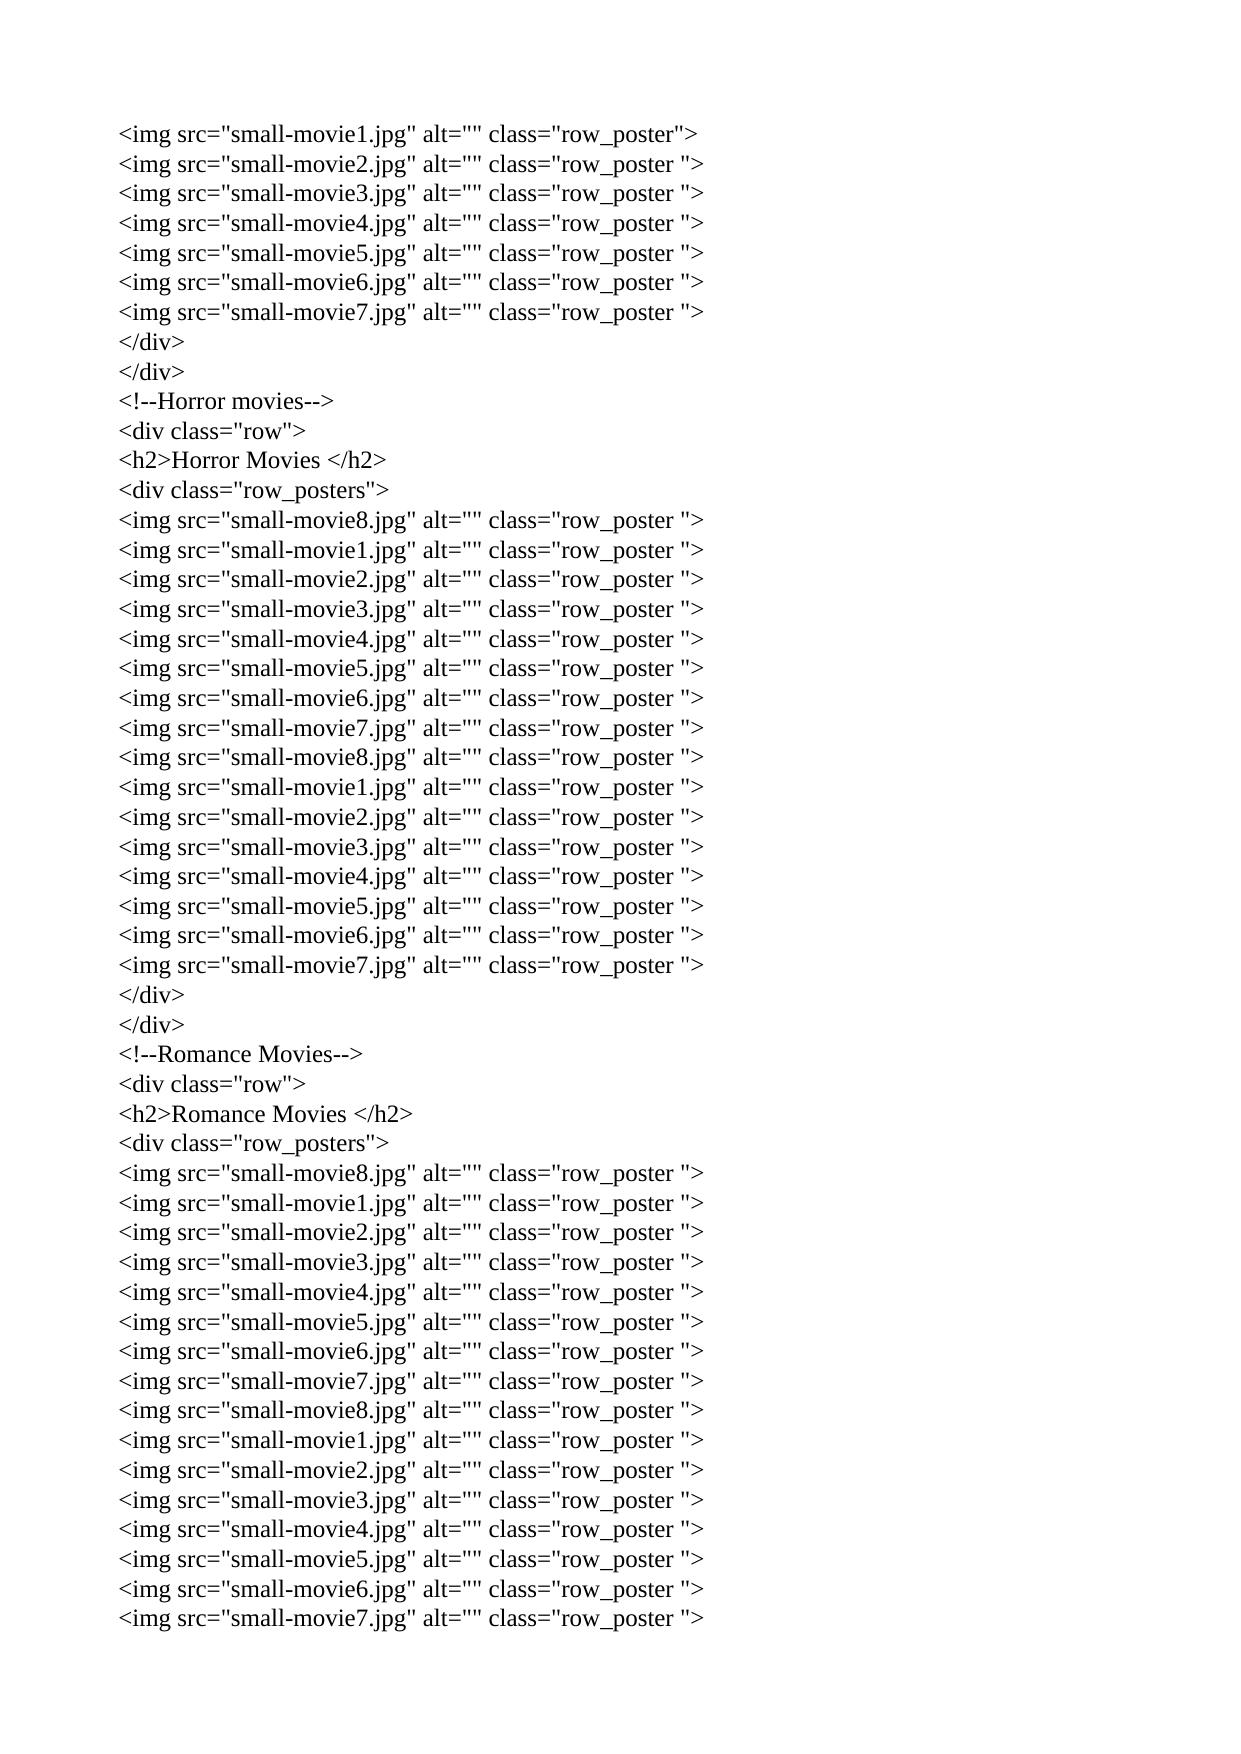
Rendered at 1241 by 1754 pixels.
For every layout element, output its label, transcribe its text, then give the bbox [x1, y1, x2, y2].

text <img src="small-movie2.jpg" alt="" class="row_poster "> [118, 801, 1122, 831]
text <img src="small-movie4.jpg" alt="" class="row_poster "> [118, 860, 1122, 890]
text <img src="small-movie2.jpg" alt="" class="row_poster "> [118, 1217, 1122, 1246]
text <img src="small-movie1.jpg" alt="" class="row_poster"> [118, 118, 1122, 148]
text <img src="small-movie6.jpg" alt="" class="row_poster "> [118, 1335, 1122, 1365]
text </div> [118, 356, 1122, 385]
text <img src="small-movie7.jpg" alt="" class="row_poster "> [118, 1365, 1122, 1395]
text <!--Romance Movies--> [118, 1038, 1122, 1068]
text <img src="small-movie4.jpg" alt="" class="row_poster "> [118, 207, 1122, 237]
text <img src="small-movie3.jpg" alt="" class="row_poster "> [118, 593, 1122, 623]
text <div class="row"> [118, 415, 1122, 445]
text <img src="small-movie5.jpg" alt="" class="row_poster "> [118, 890, 1122, 920]
text </div> [118, 979, 1122, 1009]
text <img src="small-movie8.jpg" alt="" class="row_poster "> [118, 742, 1122, 771]
text <img src="small-movie7.jpg" alt="" class="row_poster "> [118, 1602, 1122, 1632]
text <img src="small-movie5.jpg" alt="" class="row_poster "> [118, 237, 1122, 267]
text <img src="small-movie1.jpg" alt="" class="row_poster "> [118, 1424, 1122, 1454]
text <img src="small-movie3.jpg" alt="" class="row_poster "> [118, 177, 1122, 207]
text <img src="small-movie4.jpg" alt="" class="row_poster "> [118, 1513, 1122, 1543]
text <img src="small-movie3.jpg" alt="" class="row_poster "> [118, 831, 1122, 860]
text <img src="small-movie2.jpg" alt="" class="row_poster "> [118, 1454, 1122, 1484]
text <img src="small-movie7.jpg" alt="" class="row_poster "> [118, 712, 1122, 742]
text <img src="small-movie6.jpg" alt="" class="row_poster "> [118, 682, 1122, 712]
text <img src="small-movie5.jpg" alt="" class="row_poster "> [118, 1543, 1122, 1573]
text <img src="small-movie1.jpg" alt="" class="row_poster "> [118, 534, 1122, 563]
text <!--Horror movies--> [118, 385, 1122, 415]
text <h2>Horror Movies </h2> [118, 445, 1122, 474]
text <img src="small-movie5.jpg" alt="" class="row_poster "> [118, 652, 1122, 682]
text <img src="small-movie1.jpg" alt="" class="row_poster "> [118, 1187, 1122, 1217]
text <img src="small-movie4.jpg" alt="" class="row_poster "> [118, 1276, 1122, 1306]
text </div> [118, 1009, 1122, 1038]
text </div> [118, 326, 1122, 356]
text <img src="small-movie2.jpg" alt="" class="row_poster "> [118, 563, 1122, 593]
text <div class="row_posters"> [118, 1127, 1122, 1157]
text <img src="small-movie7.jpg" alt="" class="row_poster "> [118, 296, 1122, 326]
text <img src="small-movie8.jpg" alt="" class="row_poster "> [118, 504, 1122, 534]
text <img src="small-movie6.jpg" alt="" class="row_poster "> [118, 267, 1122, 296]
text <img src="small-movie6.jpg" alt="" class="row_poster "> [118, 920, 1122, 949]
text <img src="small-movie3.jpg" alt="" class="row_poster "> [118, 1484, 1122, 1513]
text <img src="small-movie4.jpg" alt="" class="row_poster "> [118, 623, 1122, 652]
text <img src="small-movie7.jpg" alt="" class="row_poster "> [118, 949, 1122, 979]
text <div class="row_posters"> [118, 474, 1122, 504]
text <div class="row"> [118, 1068, 1122, 1098]
text <img src="small-movie1.jpg" alt="" class="row_poster "> [118, 771, 1122, 801]
text <img src="small-movie3.jpg" alt="" class="row_poster "> [118, 1246, 1122, 1276]
text <img src="small-movie6.jpg" alt="" class="row_poster "> [118, 1573, 1122, 1602]
text <h2>Romance Movies </h2> [118, 1098, 1122, 1127]
text <img src="small-movie5.jpg" alt="" class="row_poster "> [118, 1306, 1122, 1335]
text <img src="small-movie2.jpg" alt="" class="row_poster "> [118, 148, 1122, 177]
text <img src="small-movie8.jpg" alt="" class="row_poster "> [118, 1157, 1122, 1187]
text <img src="small-movie8.jpg" alt="" class="row_poster "> [118, 1395, 1122, 1424]
